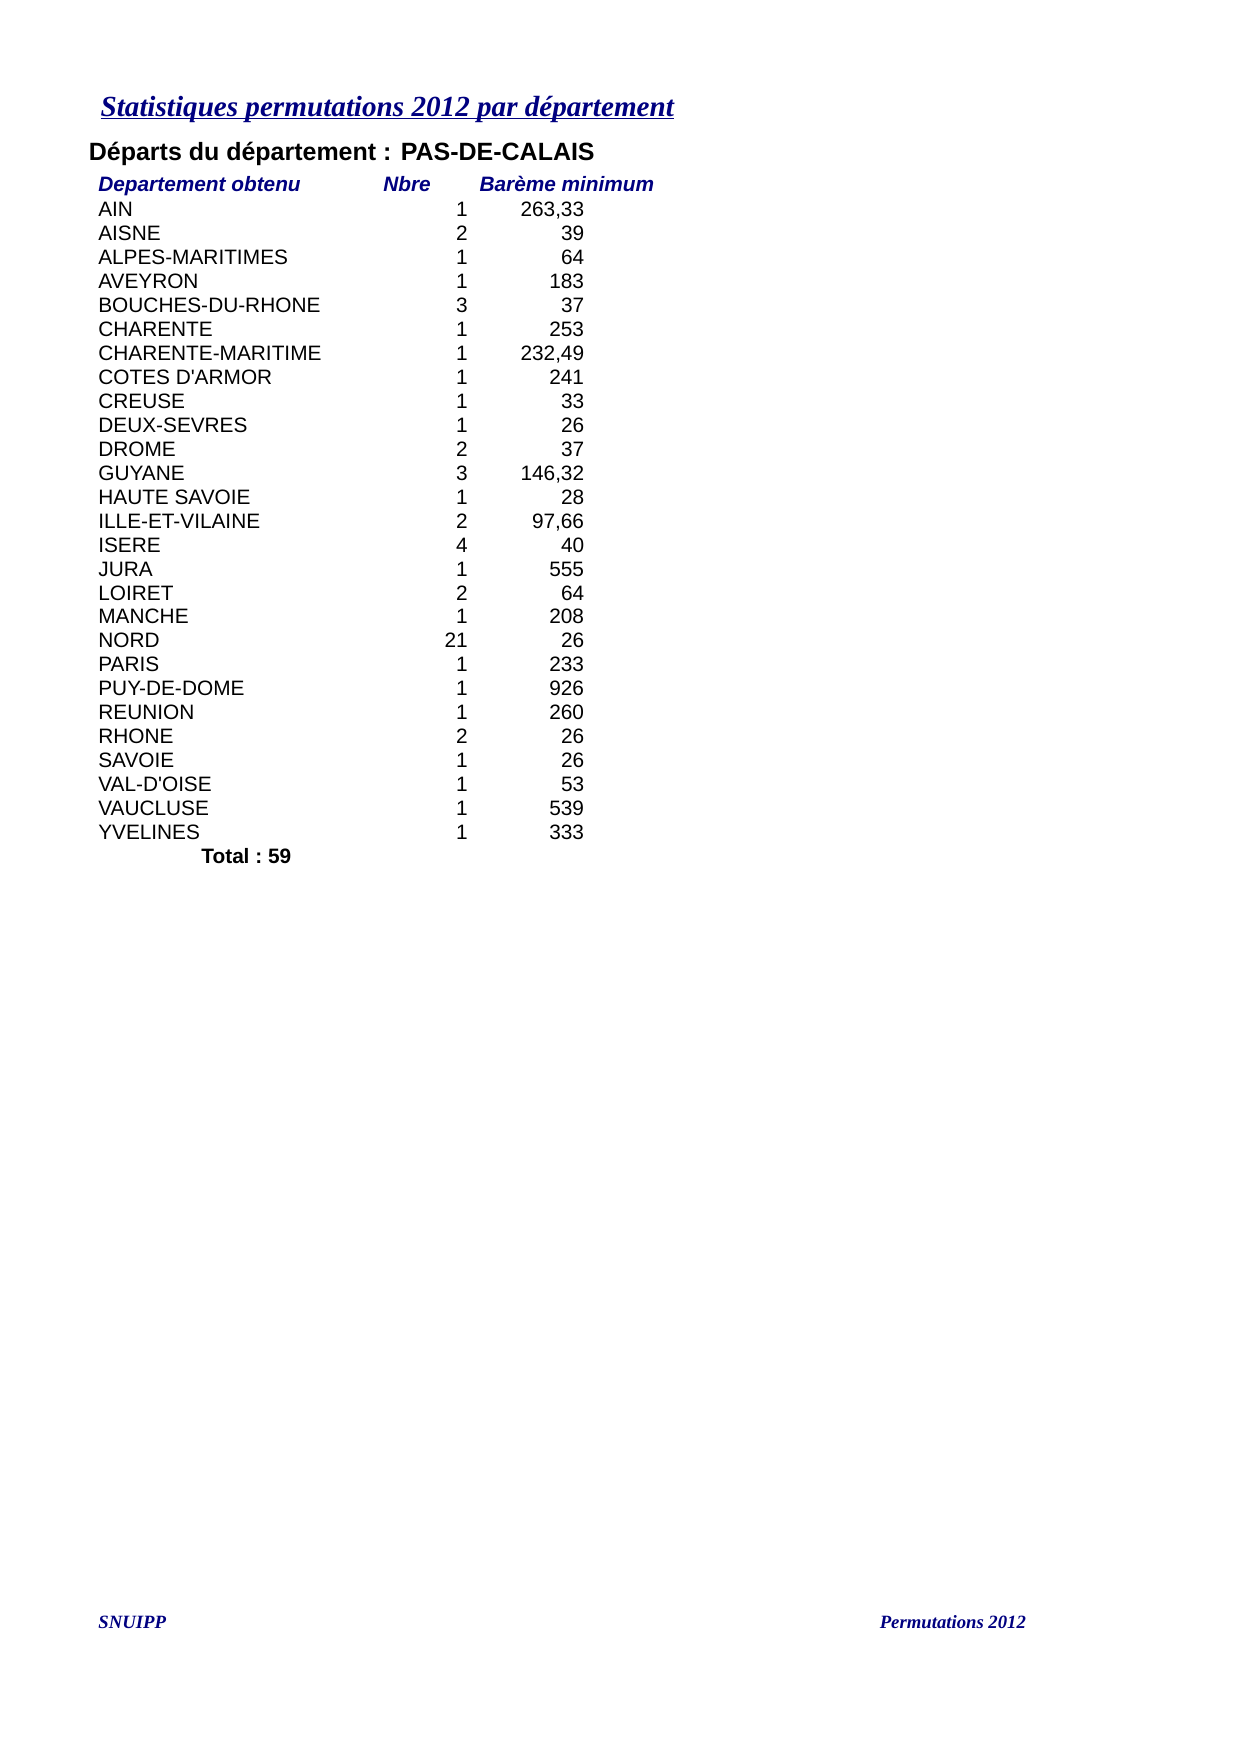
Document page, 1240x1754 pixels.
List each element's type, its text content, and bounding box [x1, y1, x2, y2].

text HAUTE SAVOIE 1 28 [89, 484, 1151, 508]
text SNUIPP Permutations 2012 [89, 1611, 1151, 1633]
text CREUSE 1 33 [89, 389, 1151, 413]
text GUYANE 3 146,32 [89, 461, 1151, 484]
text LOIRET 2 64 [89, 580, 1151, 604]
text SAVOIE 1 26 [89, 748, 1151, 772]
text VAUCLUSE 1 539 [89, 796, 1151, 820]
text Total : 59 [89, 844, 1151, 868]
text DEUX-SEVRES 1 26 [89, 413, 1151, 437]
text YVELINES 1 333 [89, 820, 1151, 844]
text PARIS 1 233 [89, 652, 1151, 676]
text MANCHE 1 208 [89, 604, 1151, 628]
text AVEYRON 1 183 [89, 269, 1151, 293]
text JURA 1 555 [89, 556, 1151, 580]
text CHARENTE 1 253 [89, 317, 1151, 341]
text BOUCHES-DU-RHONE 3 37 [89, 293, 1151, 317]
text ILLE-ET-VILAINE 2 97,66 [89, 508, 1151, 532]
text PUY-DE-DOME 1 926 [89, 676, 1151, 700]
text Départs du département : PAS-DE-CALAIS [89, 137, 1151, 166]
text ISERE 4 40 [89, 532, 1151, 556]
text CHARENTE-MARITIME 1 232,49 [89, 341, 1151, 365]
text AISNE 2 39 [89, 221, 1151, 245]
text Departement obtenu Nbre Barème minimum [89, 172, 1151, 196]
text RHONE 2 26 [89, 724, 1151, 748]
text ALPES-MARITIMES 1 64 [89, 245, 1151, 269]
text REUNION 1 260 [89, 700, 1151, 724]
text VAL-D'OISE 1 53 [89, 772, 1151, 796]
text Statistiques permutations 2012 par département [89, 89, 1151, 122]
text NORD 21 26 [89, 628, 1151, 652]
text AIN 1 263,33 [89, 197, 1151, 221]
text DROME 2 37 [89, 437, 1151, 461]
text COTES D'ARMOR 1 241 [89, 365, 1151, 389]
